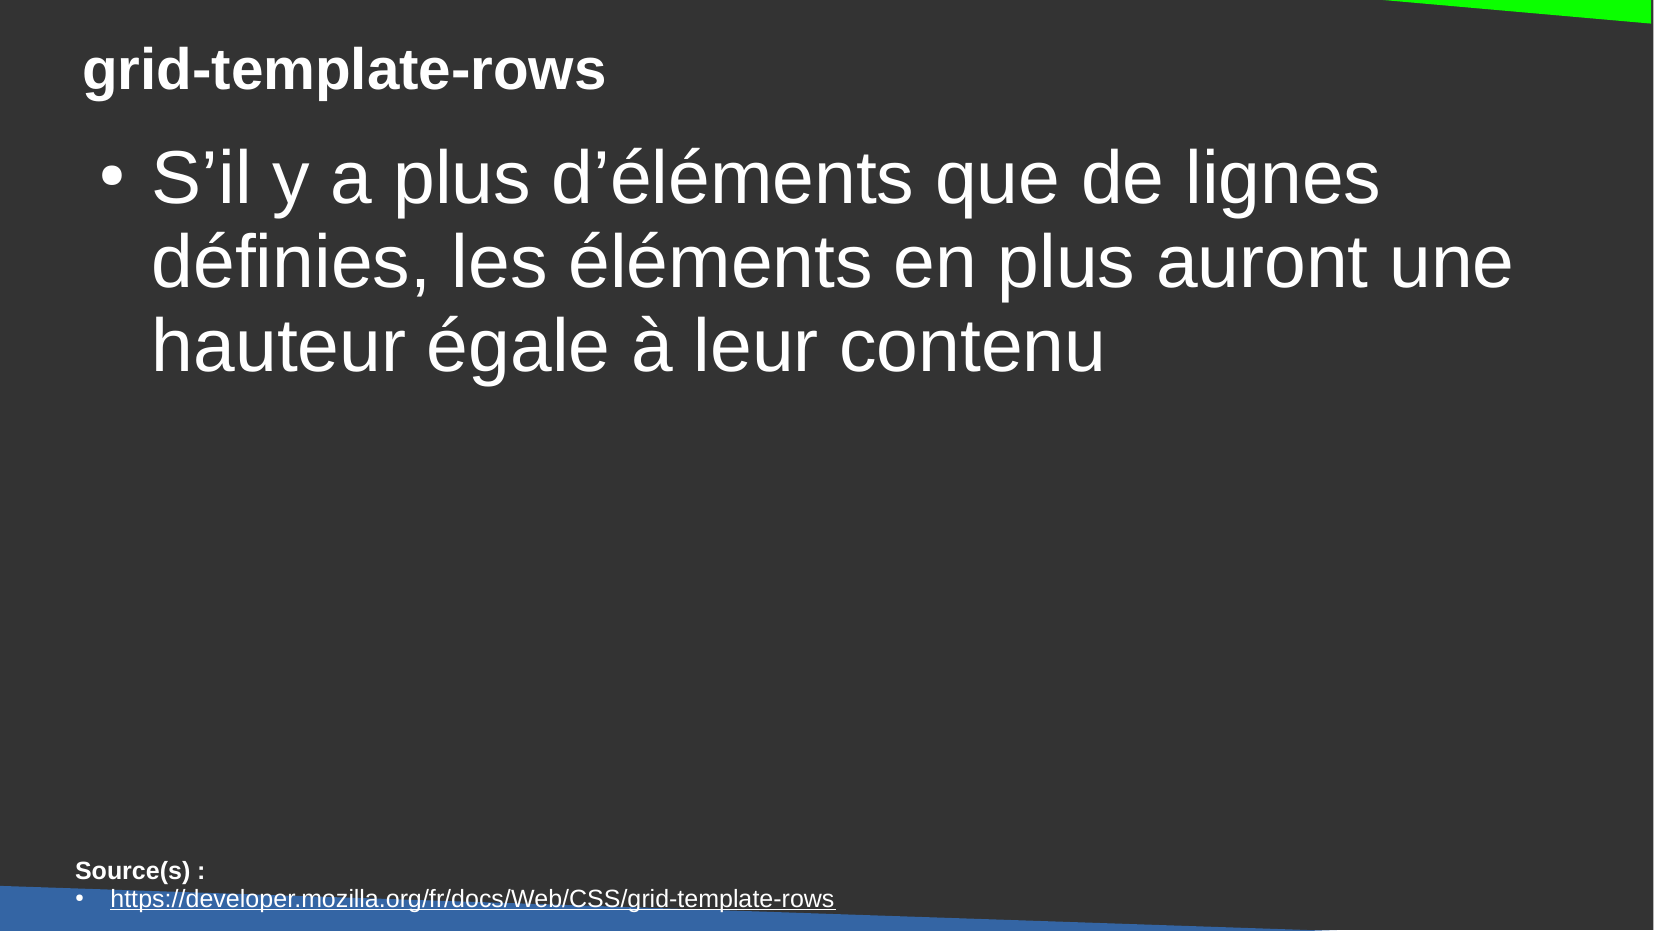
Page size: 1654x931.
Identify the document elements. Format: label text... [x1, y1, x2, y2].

text_box [0, 885, 1337, 931]
list S’il y a plus d’éléments que de lignes définies, les éléments en plus auront une hauteur égale à leur contenu [80, 135, 1620, 626]
text_box [1383, 0, 1652, 24]
text_box Source(s) : https://developer.mozilla.org/fr/docs/Web/CSS/grid-template-rows [60, 838, 1546, 920]
title grid-template-rows [82, 37, 1571, 122]
